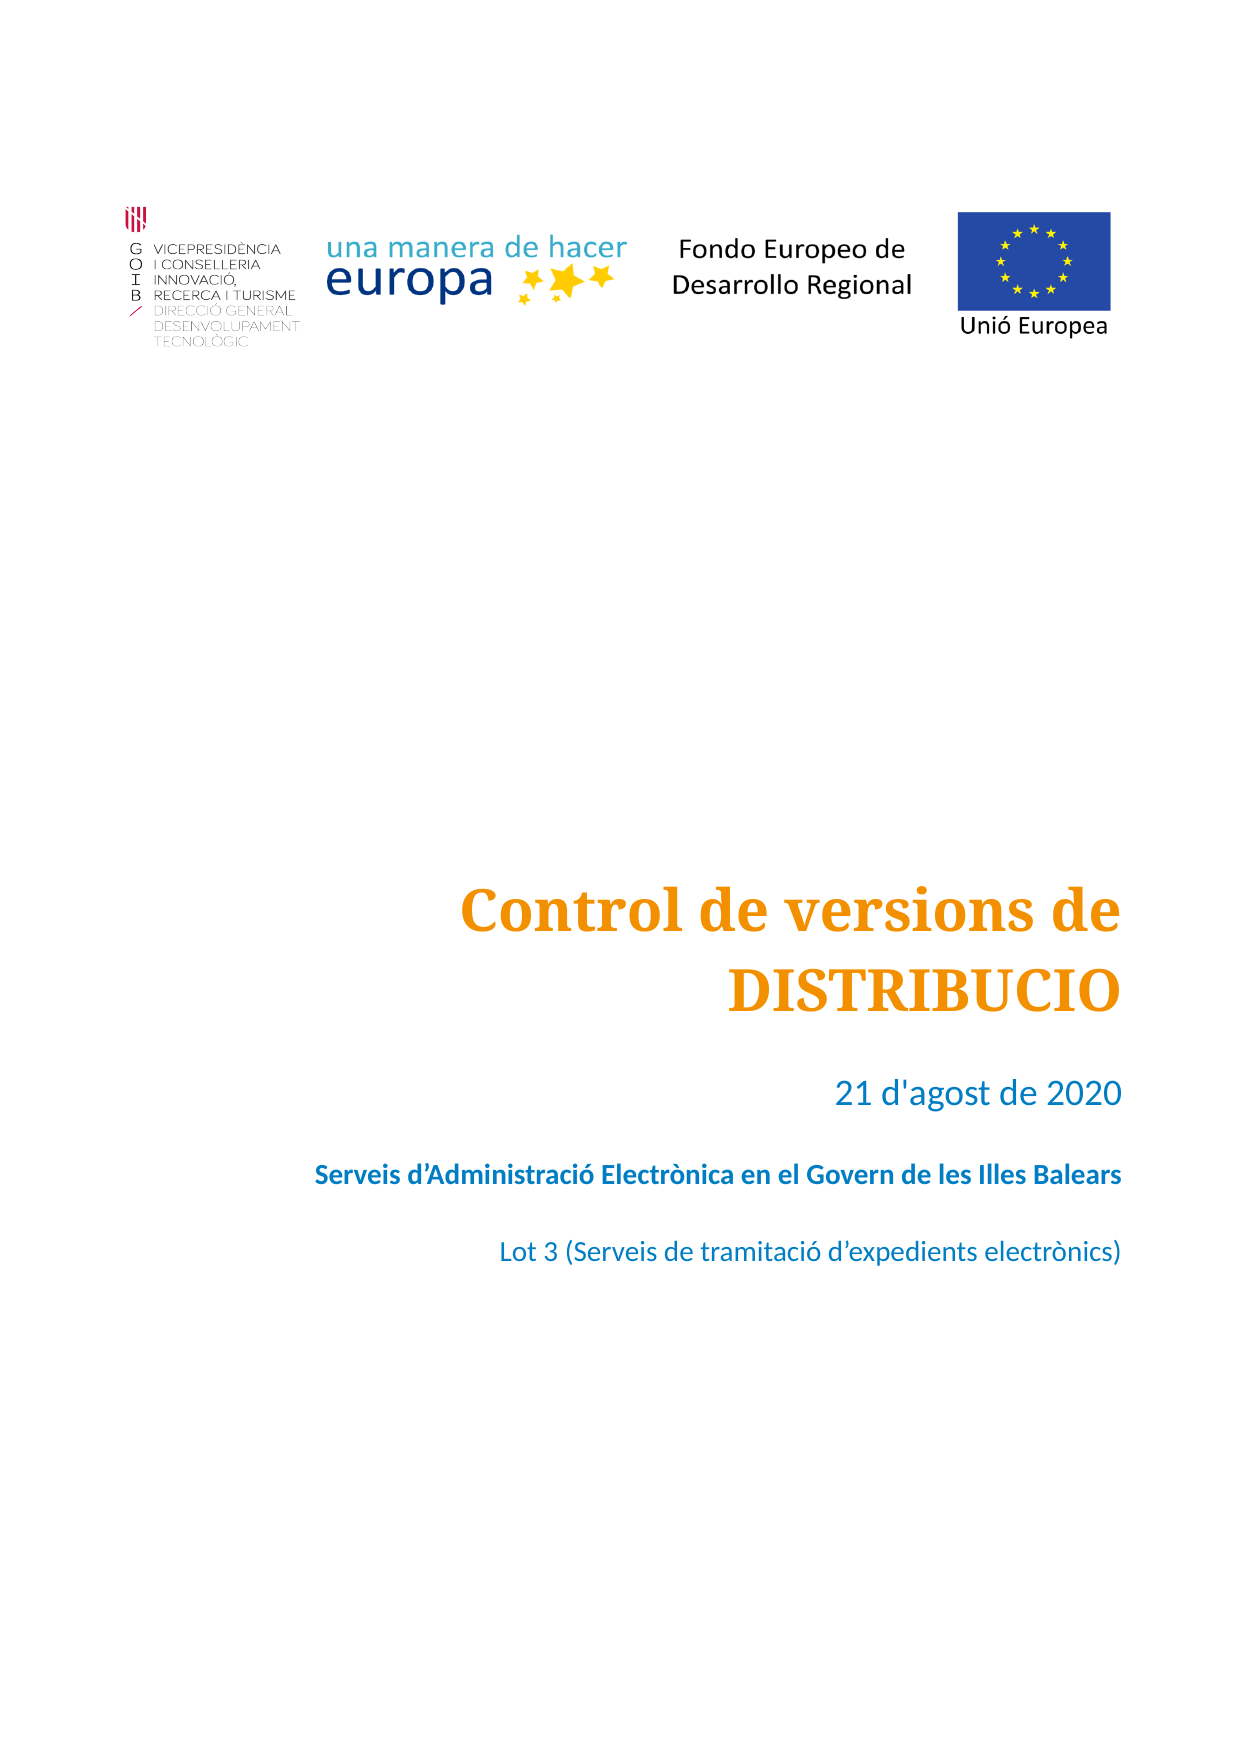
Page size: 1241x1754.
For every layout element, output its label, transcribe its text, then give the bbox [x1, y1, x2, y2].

text Control de versions de DISTRIBUCIO [118, 869, 1122, 1028]
text 21 d'agost de 2020 [118, 1069, 1122, 1115]
picture [118, 202, 308, 351]
text Lot 3 (Serveis de tramitació d’expedients electrònics) [118, 1233, 1122, 1269]
text Serveis d’Administració Electrònica en el Govern de les Illes Balears [118, 1156, 1122, 1192]
picture [321, 202, 1122, 352]
